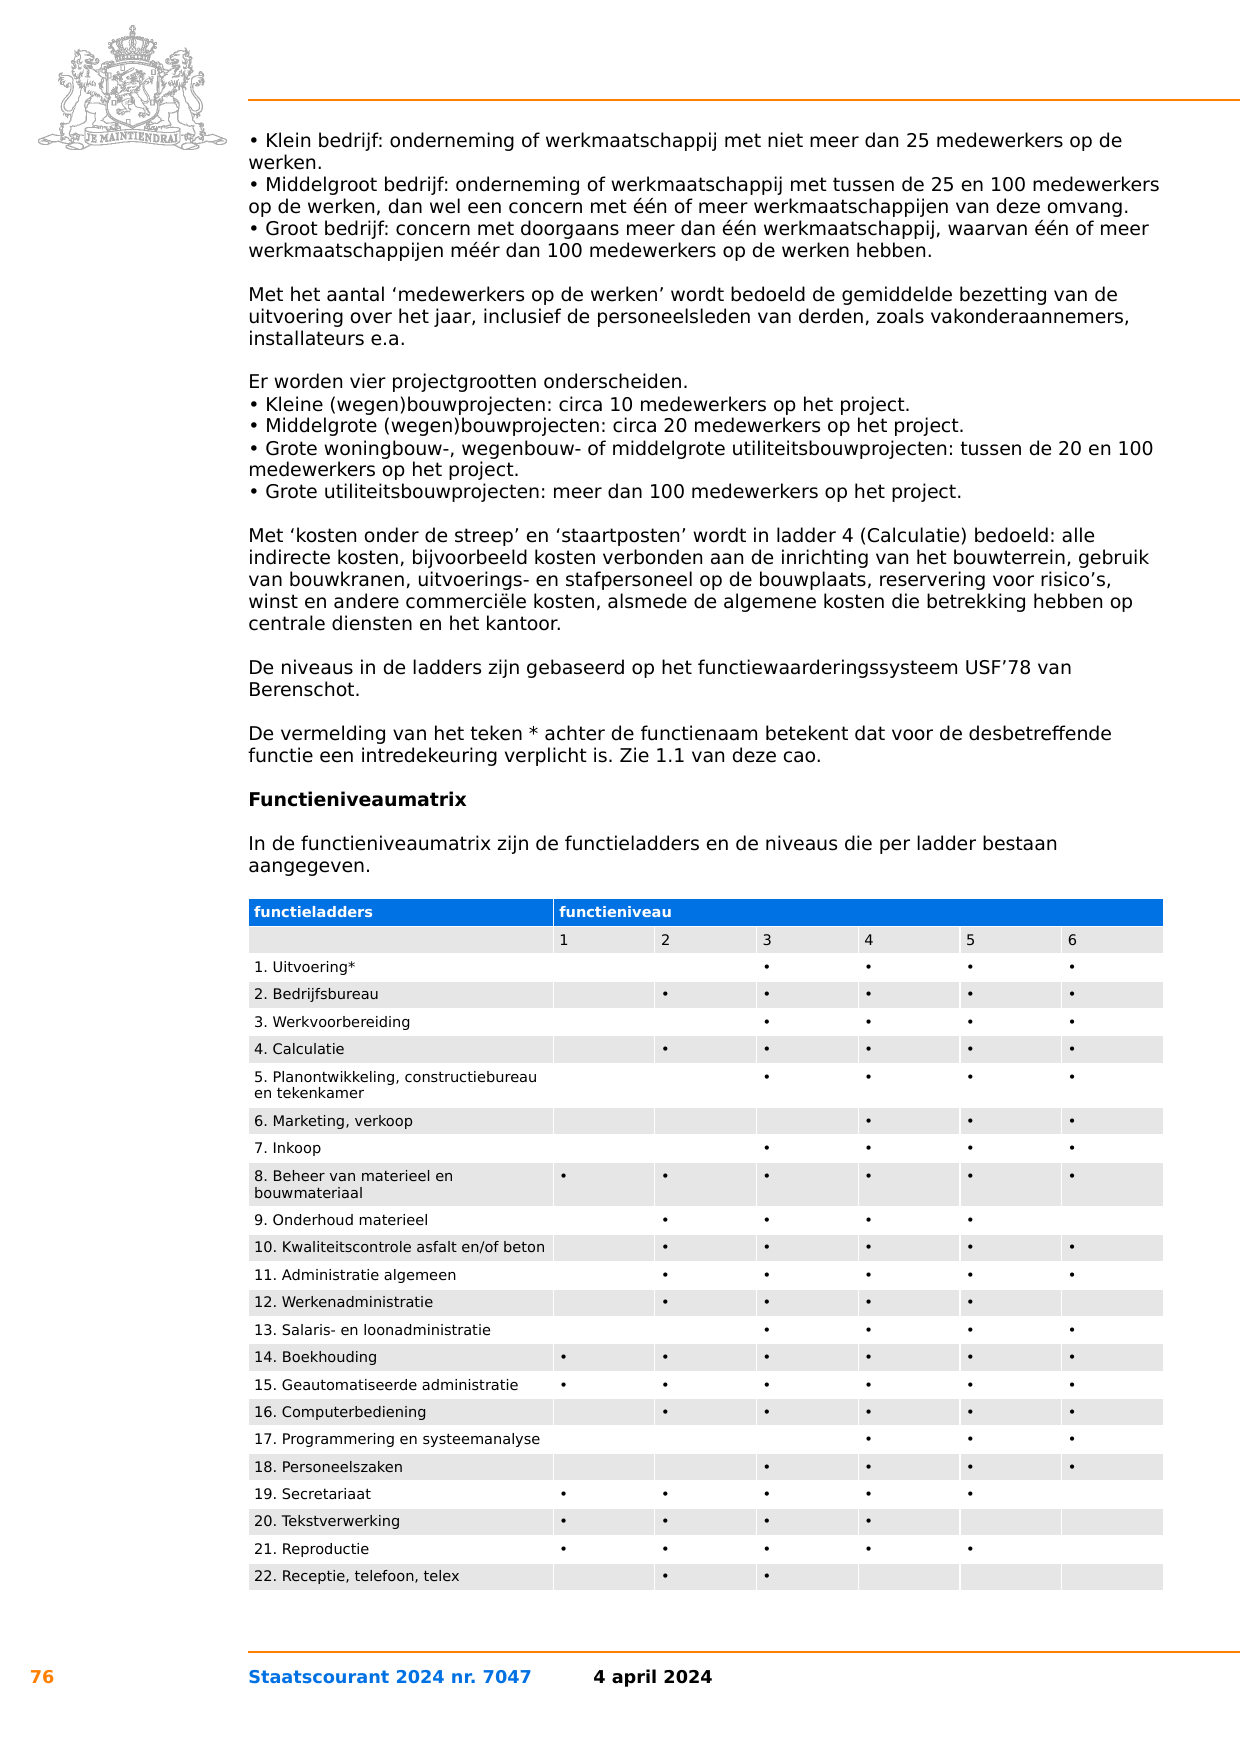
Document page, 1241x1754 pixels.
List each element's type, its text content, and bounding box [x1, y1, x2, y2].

text • Grote woningbouw-, wegenbouw- of middelgrote utiliteitsbouwprojecten: tussen de 20 en 100 medewerkers op het project. [248, 437, 1163, 481]
table_cell [554, 954, 654, 981]
table_cell [655, 1426, 756, 1453]
table_cell • [961, 1009, 1061, 1035]
table_cell • [1062, 1262, 1163, 1288]
table_cell 10. Kwaliteitscontrole asfalt en/of beton [249, 1235, 553, 1261]
table_cell 20. Tekstverwerking [249, 1509, 553, 1535]
table_cell • [859, 1372, 959, 1398]
table_cell [554, 1064, 654, 1107]
table_cell 1. Uitvoering* [249, 954, 553, 981]
table_cell [554, 1235, 654, 1261]
table_cell [1062, 1290, 1163, 1316]
table_cell [554, 1454, 654, 1480]
table_header functieladders [249, 899, 553, 926]
table_cell [1062, 1481, 1163, 1508]
table_cell • [655, 1163, 756, 1206]
table_cell • [961, 1262, 1061, 1288]
table_cell [554, 1564, 654, 1590]
table_cell • [757, 1064, 858, 1107]
table_cell • [554, 1481, 654, 1508]
table_cell 4. Calculatie [249, 1036, 553, 1063]
table_cell [1062, 1564, 1163, 1590]
table_cell • [1062, 1009, 1163, 1035]
text • Middelgrote (wegen)bouwprojecten: circa 20 medewerkers op het project. [248, 415, 1163, 437]
table_cell [859, 1564, 959, 1590]
table_cell 3. Werkvoorbereiding [249, 1009, 553, 1035]
table_cell [554, 1290, 654, 1316]
table_cell 3 [757, 927, 858, 953]
table_cell [655, 954, 756, 981]
table_cell • [1062, 1235, 1163, 1261]
table_cell • [655, 1207, 756, 1234]
table_cell • [859, 1290, 959, 1316]
table_cell • [1062, 1317, 1163, 1343]
table_cell • [757, 1536, 858, 1562]
table_cell [554, 1108, 654, 1134]
table_cell • [961, 954, 1061, 981]
text • Groot bedrijf: concern met doorgaans meer dan één werkmaatschappij, waarvan één of meer werkmaatschappijen méér dan 100 medewerkers op de werken hebben. [248, 218, 1163, 262]
text • Grote utiliteitsbouwprojecten: meer dan 100 medewerkers op het project. [248, 481, 1163, 503]
table_cell • [1062, 1454, 1163, 1480]
table_cell • [655, 1399, 756, 1425]
table_cell • [859, 1136, 959, 1162]
table_cell 19. Secretariaat [249, 1481, 553, 1508]
table_cell • [757, 954, 858, 981]
table_cell [655, 1454, 756, 1480]
table_cell • [961, 1136, 1061, 1162]
table_cell 2. Bedrijfsbureau [249, 982, 553, 1008]
table_cell • [961, 1108, 1061, 1134]
subtitle Functieniveaumatrix [248, 789, 1163, 811]
table_cell • [757, 1481, 858, 1508]
table_cell 6. Marketing, verkoop [249, 1108, 553, 1134]
table_cell • [757, 1009, 858, 1035]
table_cell • [757, 1344, 858, 1371]
table_cell • [757, 982, 858, 1008]
table_cell • [859, 1009, 959, 1035]
picture [38, 25, 227, 150]
table_cell • [655, 1536, 756, 1562]
table_cell • [1062, 1163, 1163, 1206]
table_cell • [859, 1163, 959, 1206]
table_cell • [961, 1235, 1061, 1261]
table_cell • [961, 1344, 1061, 1371]
table_cell • [655, 1372, 756, 1398]
table_cell • [859, 1064, 959, 1107]
table_cell • [961, 1064, 1061, 1107]
table_cell 15. Geautomatiseerde administratie [249, 1372, 553, 1398]
table_cell • [1062, 1036, 1163, 1063]
table_cell • [655, 1262, 756, 1288]
table_cell • [859, 1262, 959, 1288]
table_cell • [757, 1454, 858, 1480]
table_cell • [757, 1317, 858, 1343]
table_cell [554, 1009, 654, 1035]
table_cell [757, 1426, 858, 1453]
table_cell • [1062, 1136, 1163, 1162]
table_cell 2 [655, 927, 756, 953]
text Er worden vier projectgrootten onderscheiden. [248, 371, 1163, 393]
table_cell [961, 1564, 1061, 1590]
table_cell • [655, 1036, 756, 1063]
text • Klein bedrijf: onderneming of werkmaatschappij met niet meer dan 25 medewerkers op de werken. [248, 130, 1163, 174]
table_cell [1062, 1536, 1163, 1562]
table_cell • [1062, 954, 1163, 981]
table_cell • [961, 1454, 1061, 1480]
table_cell • [859, 1509, 959, 1535]
table_cell • [757, 1262, 858, 1288]
table_cell • [757, 1372, 858, 1398]
text • Kleine (wegen)bouwprojecten: circa 10 medewerkers op het project. [248, 393, 1163, 415]
table_cell • [961, 1163, 1061, 1206]
table_cell [554, 1399, 654, 1425]
table_cell • [655, 1481, 756, 1508]
table_cell • [655, 1235, 756, 1261]
table_cell • [554, 1163, 654, 1206]
table_cell • [859, 1036, 959, 1063]
table_cell • [859, 1317, 959, 1343]
text • Middelgroot bedrijf: onderneming of werkmaatschappij met tussen de 25 en 100 medewerkers op de werken, dan wel een concern met één of meer werkmaatschappijen van deze omvang. [248, 174, 1163, 218]
table_cell 17. Programmering en systeemanalyse [249, 1426, 553, 1453]
table_cell • [961, 1481, 1061, 1508]
table_cell [655, 1108, 756, 1134]
table_cell 1 [554, 927, 654, 953]
table_cell • [554, 1344, 654, 1371]
table_cell • [757, 1207, 858, 1234]
table_cell [554, 1426, 654, 1453]
table_cell • [961, 1207, 1061, 1234]
table_cell • [1062, 1372, 1163, 1398]
text Met ‘kosten onder de streep’ en ‘staartposten’ wordt in ladder 4 (Calculatie) bedoeld: alle indirecte kosten, bijvoorbeeld kosten verbonden aan de inrichting van het bouwterrein, gebruik van bouwkranen, uitvoerings- en stafpersoneel op de bouwplaats, reservering voor risico’s, winst en andere commerciële kosten, alsmede de algemene kosten die betrekking hebben op centrale diensten en het kantoor. [248, 525, 1163, 635]
table_cell • [655, 982, 756, 1008]
table_cell • [859, 982, 959, 1008]
table_cell 11. Administratie algemeen [249, 1262, 553, 1288]
table_cell • [961, 1536, 1061, 1562]
table_cell • [961, 1372, 1061, 1398]
table_cell [554, 1262, 654, 1288]
table_cell [655, 1136, 756, 1162]
table_cell 21. Reproductie [249, 1536, 553, 1562]
table_cell 8. Beheer van materieel en bouwmateriaal [249, 1163, 553, 1206]
table_cell 7. Inkoop [249, 1136, 553, 1162]
table_cell • [655, 1509, 756, 1535]
table_cell [1062, 1509, 1163, 1535]
table_cell [554, 1136, 654, 1162]
table_cell [249, 927, 553, 953]
table_cell • [961, 982, 1061, 1008]
table_cell 5 [961, 927, 1061, 953]
table_cell 18. Personeelszaken [249, 1454, 553, 1480]
table_cell 6 [1062, 927, 1163, 953]
table_cell 13. Salaris- en loonadministratie [249, 1317, 553, 1343]
table_cell • [554, 1509, 654, 1535]
table_cell [1062, 1207, 1163, 1234]
table_cell • [1062, 1399, 1163, 1425]
table_header functieniveau [554, 899, 1163, 926]
table_cell • [1062, 1108, 1163, 1134]
table_cell • [757, 1163, 858, 1206]
table_cell • [859, 1108, 959, 1134]
table_cell [655, 1317, 756, 1343]
table_cell • [757, 1290, 858, 1316]
table_cell • [859, 954, 959, 981]
text In de functieniveaumatrix zijn de functieladders en de niveaus die per ladder bestaan aangegeven. [248, 832, 1163, 876]
table_cell • [859, 1481, 959, 1508]
table_cell • [757, 1564, 858, 1590]
table_cell • [554, 1536, 654, 1562]
table_cell 14. Boekhouding [249, 1344, 553, 1371]
table_cell • [757, 1036, 858, 1063]
table_cell • [859, 1426, 959, 1453]
table_cell • [554, 1372, 654, 1398]
table_cell [554, 1317, 654, 1343]
table_cell • [655, 1344, 756, 1371]
text Met het aantal ‘medewerkers op de werken’ wordt bedoeld de gemiddelde bezetting van de uitvoering over het jaar, inclusief de personeelsleden van derden, zoals vakonderaannemers, installateurs e.a. [248, 284, 1163, 349]
table_cell • [1062, 1344, 1163, 1371]
table_cell • [757, 1509, 858, 1535]
table_cell 12. Werkenadministratie [249, 1290, 553, 1316]
table_cell • [859, 1207, 959, 1234]
table_cell • [655, 1290, 756, 1316]
table_cell [554, 1207, 654, 1234]
table_cell [655, 1009, 756, 1035]
table_cell [554, 982, 654, 1008]
table_cell • [859, 1235, 959, 1261]
table_cell [961, 1509, 1061, 1535]
table_cell • [757, 1399, 858, 1425]
table_cell • [961, 1399, 1061, 1425]
text De vermelding van het teken * achter de functienaam betekent dat voor de desbetreffende functie een intredekeuring verplicht is. Zie 1.1 van deze cao. [248, 723, 1163, 767]
table_cell • [859, 1536, 959, 1562]
table_cell 16. Computerbediening [249, 1399, 553, 1425]
table_cell [655, 1064, 756, 1107]
table_cell • [859, 1344, 959, 1371]
table_cell 4 [859, 927, 959, 953]
table_cell • [757, 1136, 858, 1162]
table_cell [757, 1108, 858, 1134]
table_cell 9. Onderhoud materieel [249, 1207, 553, 1234]
table_cell • [655, 1564, 756, 1590]
table_cell • [859, 1454, 959, 1480]
table_cell • [961, 1290, 1061, 1316]
table_cell • [859, 1399, 959, 1425]
table_cell 22. Receptie, telefoon, telex [249, 1564, 553, 1590]
table_cell • [1062, 1064, 1163, 1107]
table_cell • [1062, 982, 1163, 1008]
table_cell • [961, 1426, 1061, 1453]
table_cell • [961, 1317, 1061, 1343]
table_cell • [757, 1235, 858, 1261]
table_cell • [961, 1036, 1061, 1063]
table_cell • [1062, 1426, 1163, 1453]
table_cell 5. Planontwikkeling, constructiebureau en tekenkamer [249, 1064, 553, 1107]
text De niveaus in de ladders zijn gebaseerd op het functiewaarderingssysteem USF’78 van Berenschot. [248, 657, 1163, 701]
table_cell [554, 1036, 654, 1063]
